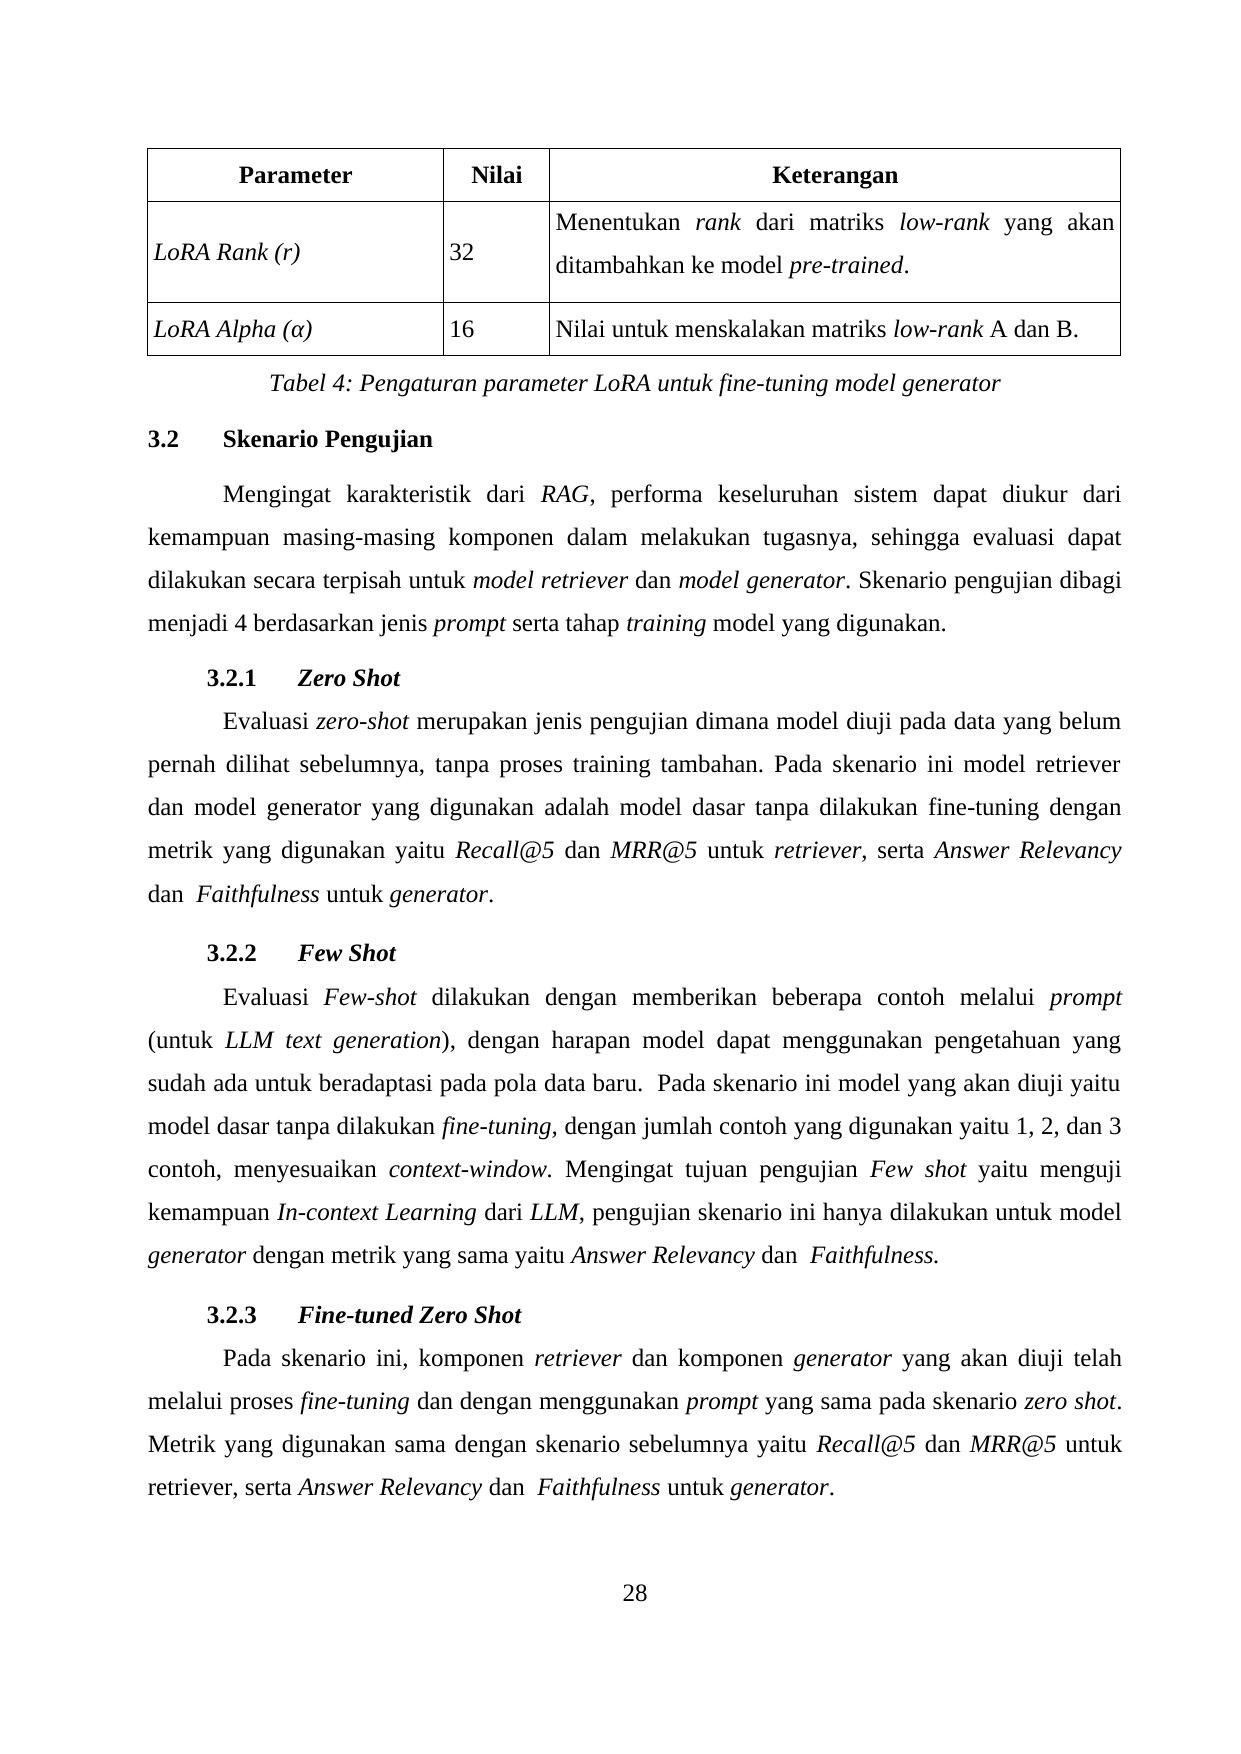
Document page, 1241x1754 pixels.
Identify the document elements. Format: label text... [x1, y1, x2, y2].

text Evaluasi Few-shot dilakukan dengan memberikan beberapa contoh melalui prompt (untuk LLM text generation), dengan harapan model dapat menggunakan pengetahuan yang sudah ada untuk beradaptasi pada pola data baru. Pada skenario ini model yang akan diuji yaitu model dasar tanpa dilakukan fine-tuning, dengan jumlah contoh yang digunakan yaitu 1, 2, dan 3 contoh, menyesuaikan context-window. Mengingat tujuan pengujian Few shot yaitu menguji kemampuan In-context Learning dari LLM, pengujian skenario ini hanya dilakukan untuk model generator dengan metrik yang sama yaitu Answer Relevancy dan Faithfulness. [148, 982, 1122, 1269]
table_cell Menentukan rank dari matriks low-rank yang akan ditambahkan ke model pre-trained. [550, 202, 1120, 302]
table_cell LoRA Alpha (α) [148, 303, 443, 355]
subtitle Fine-tuned Zero Shot [207, 1300, 1122, 1329]
table_cell 16 [444, 303, 549, 355]
table_cell LoRA Rank (r) [148, 202, 443, 302]
text Mengingat karakteristik dari RAG, performa keseluruhan sistem dapat diukur dari kemampuan masing-masing komponen dalam melakukan tugasnya, sehingga evaluasi dapat dilakukan secara terpisah untuk model retriever dan model generator. Skenario pengujian dibagi menjadi 4 berdasarkan jenis prompt serta tahap training model yang digunakan. [148, 479, 1122, 637]
table_header Nilai [444, 149, 549, 201]
table_header Keterangan [550, 149, 1120, 201]
subtitle Zero Shot [207, 663, 1122, 692]
text Tabel 4: Pengaturan parameter LoRA untuk fine-tuning model generator [148, 368, 1122, 397]
text Pada skenario ini, komponen retriever dan komponen generator yang akan diuji telah melalui proses fine-tuning dan dengan menggunakan prompt yang sama pada skenario zero shot. Metrik yang digunakan sama dengan skenario sebelumnya yaitu Recall@5 dan MRR@5 untuk retriever, serta Answer Relevancy dan Faithfulness untuk generator. [148, 1343, 1122, 1501]
table_header Parameter [148, 149, 443, 201]
subtitle Skenario Pengujian [148, 424, 1122, 453]
table_cell 32 [444, 202, 549, 302]
table_cell Nilai untuk menskalakan matriks low-rank A dan B. [550, 303, 1120, 355]
subtitle Few Shot [207, 938, 1122, 967]
text Evaluasi zero-shot merupakan jenis pengujian dimana model diuji pada data yang belum pernah dilihat sebelumnya, tanpa proses training tambahan. Pada skenario ini model retriever dan model generator yang digunakan adalah model dasar tanpa dilakukan fine-tuning dengan metrik yang digunakan yaitu Recall@5 dan MRR@5 untuk retriever, serta Answer Relevancy dan Faithfulness untuk generator. [148, 706, 1122, 907]
